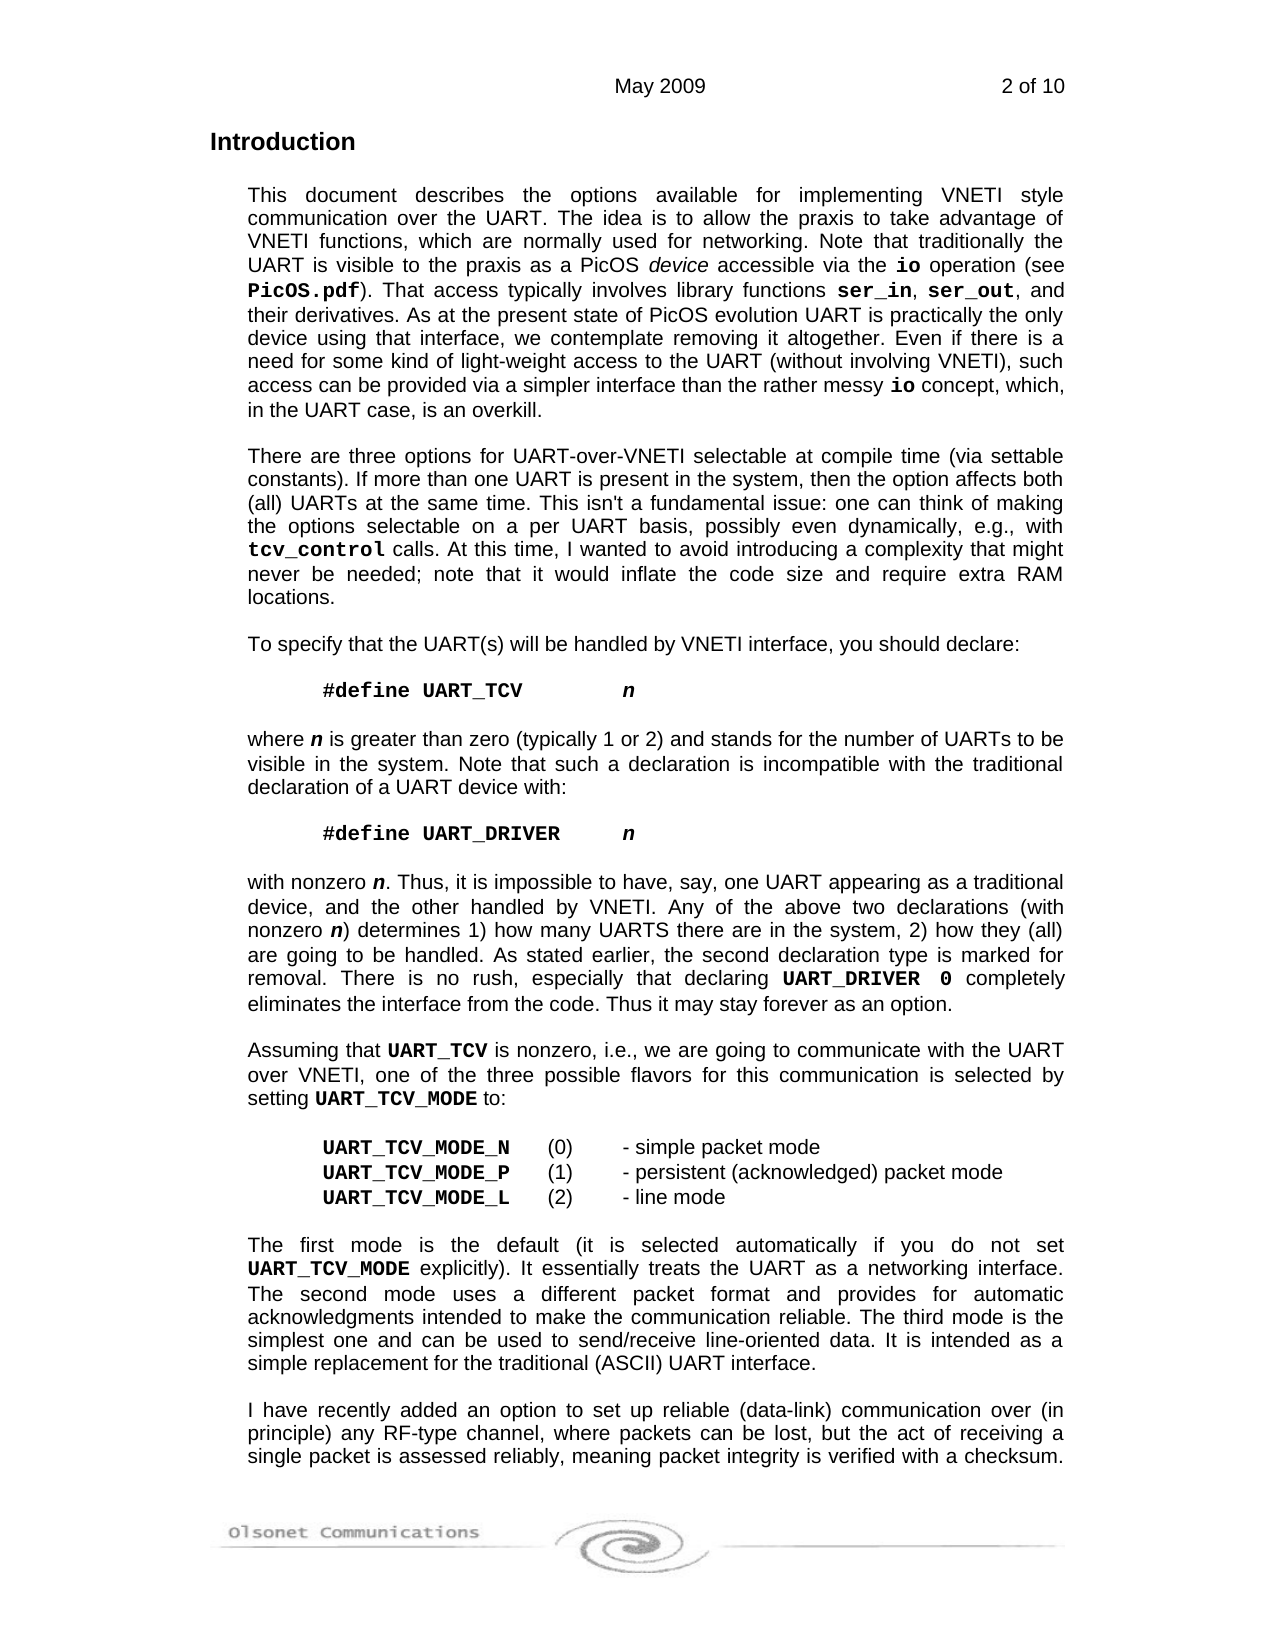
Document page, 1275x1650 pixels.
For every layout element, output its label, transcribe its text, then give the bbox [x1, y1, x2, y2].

text The first mode is the default (it is selected automatically if you do not set UART_TCV_MODE explicitly). It essentially treats the UART as a networking interface. The second mode uses a different packet format and provides for automatic acknowledgments intended to make the communication reliable. The third mode is the simplest one and can be used to send/receive line-oriented data. It is intended as a simple replacement for the traditional (ASCII) UART interface. [247, 1234, 1065, 1375]
text UART_TCV_MODE_P (1) - persistent (acknowledged) packet mode [247, 1160, 1065, 1185]
picture [210, 1504, 1065, 1596]
text UART_TCV_MODE_L (2) - line mode [247, 1185, 1065, 1211]
subtitle Introduction [210, 128, 1065, 156]
text I have recently added an option to set up reliable (data-link) communication over (in principle) any RF-type channel, where packets can be lost, but the act of receiving a single packet is assessed reliably, meaning packet integrity is verified with a checksum. [247, 1398, 1065, 1468]
text #define UART_TCV n [247, 679, 1065, 704]
text To specify that the UART(s) will be handled by VNETI interface, you should declare: [247, 632, 1065, 656]
text where n is greater than zero (typically 1 or 2) and stands for the number of UARTs to be visible in the system. Note that such a declaration is incompatible with the traditional declaration of a UART device with: [247, 727, 1065, 799]
text Assuming that UART_TCV is nonzero, i.e., we are going to communicate with the UART over VNETI, one of the three possible flavors for this communication is selected by setting UART_TCV_MODE to: [247, 1038, 1065, 1112]
text UART_TCV_MODE_N (0) - simple packet mode [247, 1135, 1065, 1160]
text #define UART_DRIVER n [247, 822, 1065, 847]
text There are three options for UART-over-VNETI selectable at compile time (via settable constants). If more than one UART is present in the system, then the option affects both (all) UARTs at the same time. This isn't a fundamental issue: one can think of making the options selectable on a per UART basis, possibly even dynamically, e.g., with tcv_control calls. At this time, I wanted to avoid introducing a complexity that might never be needed; note that it would inflate the code size and require extra RAM locations. [247, 445, 1065, 609]
text This document describes the options available for implementing VNETI style communication over the UART. The idea is to allow the praxis to take advantage of VNETI functions, which are normally used for networking. Note that traditionally the UART is visible to the praxis as a PicOS device accessible via the io operation (see PicOS.pdf). That access typically involves library functions ser_in, ser_out, and their derivatives. As at the present state of PicOS evolution UART is practically the only device using that interface, we contemplate removing it altogether. Even if there is a need for some kind of light-weight access to the UART (without involving VNETI), such access can be provided via a simpler interface than the rather messy io concept, which, in the UART case, is an overkill. [247, 183, 1065, 421]
text with nonzero n. Thus, it is impossible to have, say, one UART appearing as a traditional device, and the other handled by VNETI. Any of the above two declarations (with nonzero n) determines 1) how many UARTS there are in the system, 2) how they (all) are going to be handled. As stated earlier, the second declaration type is marked for removal. There is no rush, especially that declaring UART_DRIVER 0 completely eliminates the interface from the code. Thus it may stay forever as an option. [247, 870, 1065, 1015]
